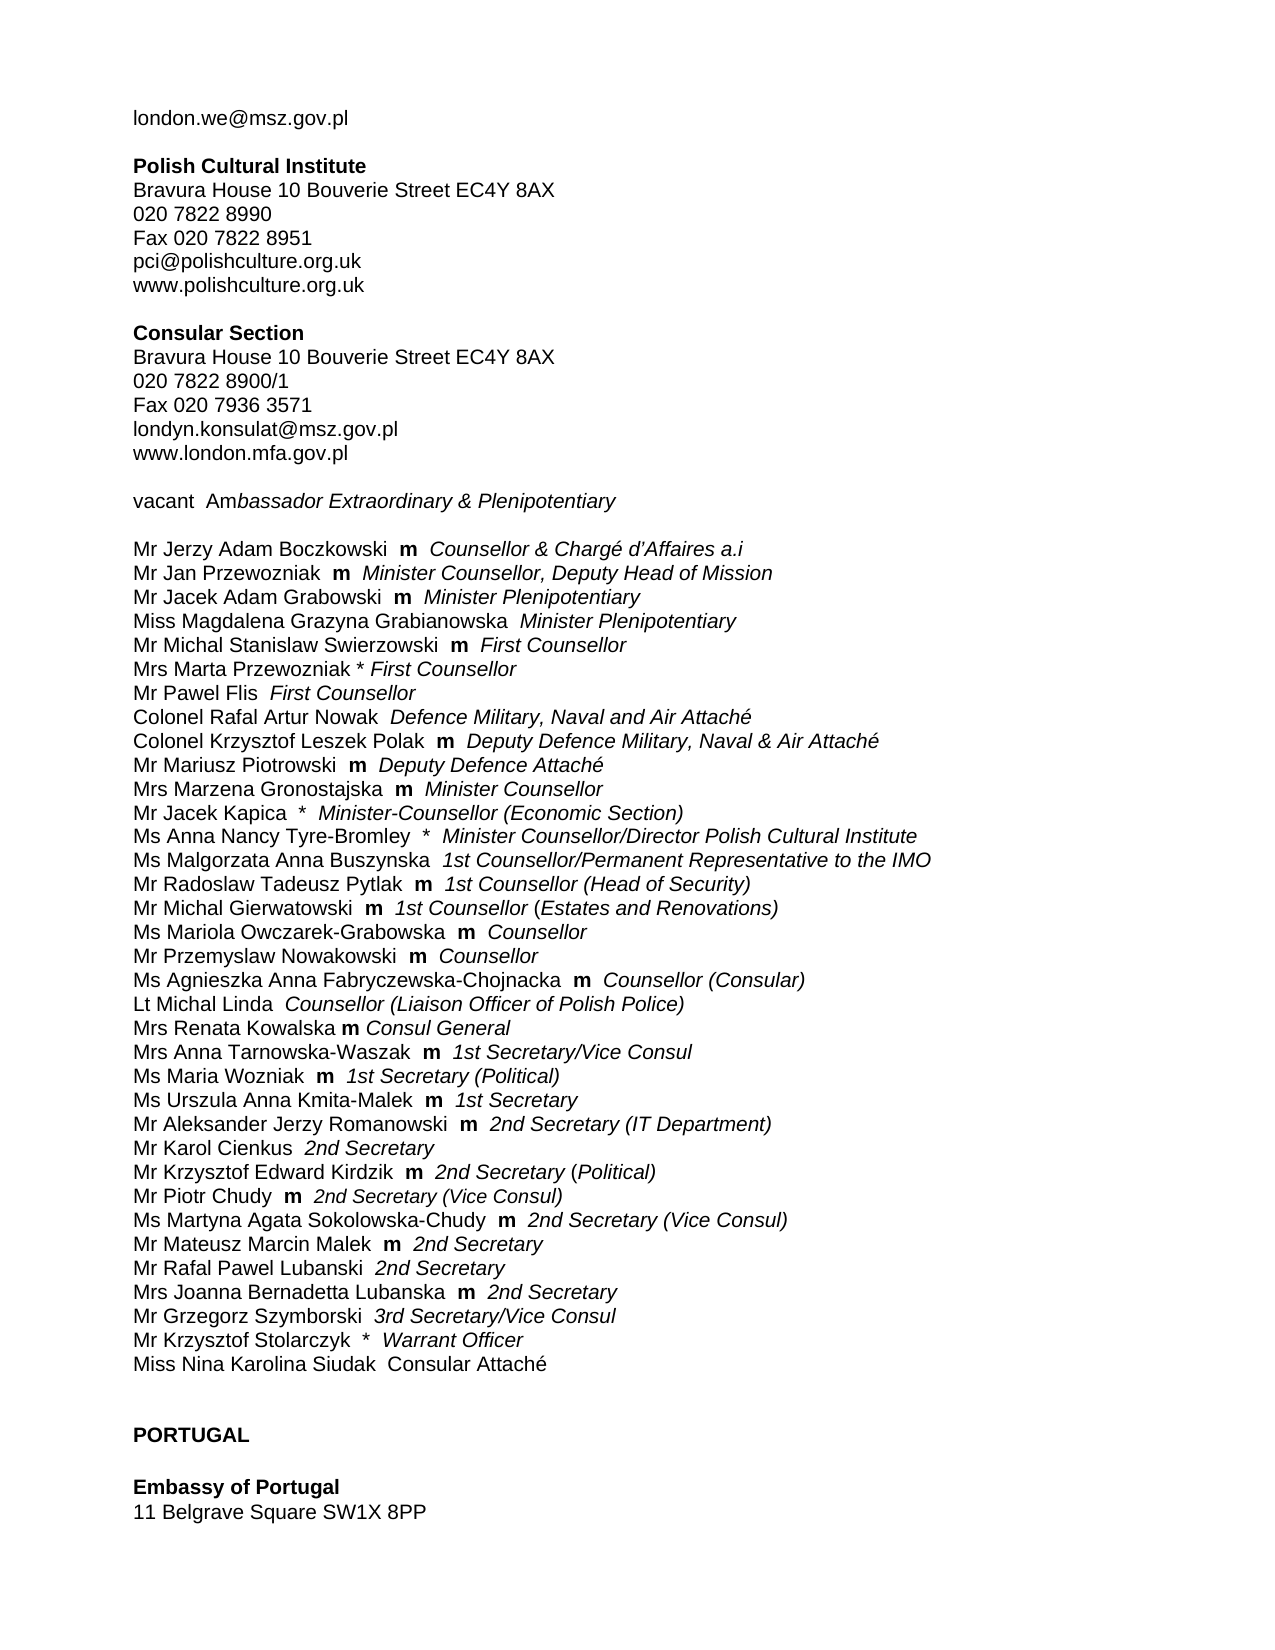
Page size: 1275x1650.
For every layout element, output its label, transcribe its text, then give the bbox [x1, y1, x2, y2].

text Mr Krzysztof Edward Kirdzik m 2nd Secretary (Political) [133, 1160, 1181, 1184]
text Ms Agnieszka Anna Fabryczewska-Chojnacka m Counsellor (Consular) [133, 968, 1181, 992]
text Fax 020 7936 3571 [133, 393, 1181, 417]
text Fax 020 7822 8951 [133, 225, 1181, 249]
text 020 7822 8900/1 [133, 369, 1181, 393]
subtitle Polish Cultural Institute [133, 153, 1181, 177]
text Lt Michal Linda Counsellor (Liaison Officer of Polish Police) [133, 992, 1181, 1016]
text Mrs Marta Przewozniak * First Counsellor [133, 657, 1181, 681]
text Mrs Marzena Gronostajska m Minister Counsellor [133, 776, 1181, 800]
text www.polishculture.org.uk [133, 273, 1181, 297]
text Mr Aleksander Jerzy Romanowski m 2nd Secretary (IT Department) [133, 1112, 1181, 1136]
text 020 7822 8990 [133, 201, 1181, 225]
text Mr Jacek Adam Grabowski m Minister Plenipotentiary [133, 585, 1181, 609]
text Mrs Renata Kowalska m Consul General [133, 1016, 1181, 1040]
text london.we@msz.gov.pl [133, 106, 1181, 129]
text Ms Urszula Anna Kmita-Malek m 1st Secretary [133, 1088, 1181, 1112]
text Mr Grzegorz Szymborski 3rd Secretary/Vice Consul [133, 1303, 1181, 1327]
text PORTUGAL [133, 1423, 1181, 1447]
text www.london.mfa.gov.pl [133, 441, 1181, 465]
text pci@polishculture.org.uk [133, 249, 1181, 273]
text Mr Radoslaw Tadeusz Pytlak m 1st Counsellor (Head of Security) [133, 872, 1181, 896]
text Colonel Rafal Artur Nowak Defence Military, Naval and Air Attaché [133, 704, 1181, 728]
text Colonel Krzysztof Leszek Polak m Deputy Defence Military, Naval & Air Attaché [133, 728, 1181, 752]
text Mrs Anna Tarnowska-Waszak m 1st Secretary/Vice Consul [133, 1040, 1181, 1064]
text Mr Karol Cienkus 2nd Secretary [133, 1136, 1181, 1160]
text Mr Mateusz Marcin Malek m 2nd Secretary [133, 1232, 1181, 1256]
text Mr Krzysztof Stolarczyk * Warrant Officer [133, 1327, 1181, 1351]
subtitle Consular Section [133, 321, 1181, 345]
text Mr Przemyslaw Nowakowski m Counsellor [133, 944, 1181, 968]
text Ms Anna Nancy Tyre-Bromley * Minister Counsellor/Director Polish Cultural Institute [133, 824, 1181, 848]
text Mr Mariusz Piotrowski m Deputy Defence Attaché [133, 752, 1181, 776]
text Mr Michal Stanislaw Swierzowski m First Counsellor [133, 633, 1181, 657]
text Mr Piotr Chudy m 2nd Secretary (Vice Consul) [133, 1184, 1181, 1208]
text Miss Magdalena Grazyna Grabianowska Minister Plenipotentiary [133, 609, 1181, 633]
text Embassy of Portugal [133, 1474, 1181, 1498]
text 11 Belgrave Square SW1X 8PP [133, 1500, 1181, 1524]
text Miss Nina Karolina Siudak Consular Attaché [133, 1351, 1181, 1375]
text Mr Rafal Pawel Lubanski 2nd Secretary [133, 1256, 1181, 1279]
text Ms Maria Wozniak m 1st Secretary (Political) [133, 1064, 1181, 1088]
text Ms Malgorzata Anna Buszynska 1st Counsellor/Permanent Representative to the IMO [133, 848, 1181, 872]
text Mr Michal Gierwatowski m 1st Counsellor (Estates and Renovations) [133, 896, 1181, 920]
text vacant Ambassador Extraordinary & Plenipotentiary [133, 489, 1181, 513]
text Mrs Joanna Bernadetta Lubanska m 2nd Secretary [133, 1279, 1181, 1303]
text Ms Mariola Owczarek-Grabowska m Counsellor [133, 920, 1181, 944]
text Mr Jerzy Adam Boczkowski m Counsellor & Chargé d’Affaires a.i [133, 537, 1181, 561]
text Mr Pawel Flis First Counsellor [133, 681, 1181, 704]
text Ms Martyna Agata Sokolowska-Chudy m 2nd Secretary (Vice Consul) [133, 1208, 1181, 1232]
text Bravura House 10 Bouverie Street EC4Y 8AX [133, 345, 1181, 369]
text londyn.konsulat@msz.gov.pl [133, 417, 1181, 441]
text Mr Jacek Kapica * Minister-Counsellor (Economic Section) [133, 800, 1181, 824]
text Mr Jan Przewozniak m Minister Counsellor, Deputy Head of Mission [133, 561, 1181, 585]
text Bravura House 10 Bouverie Street EC4Y 8AX [133, 177, 1181, 201]
